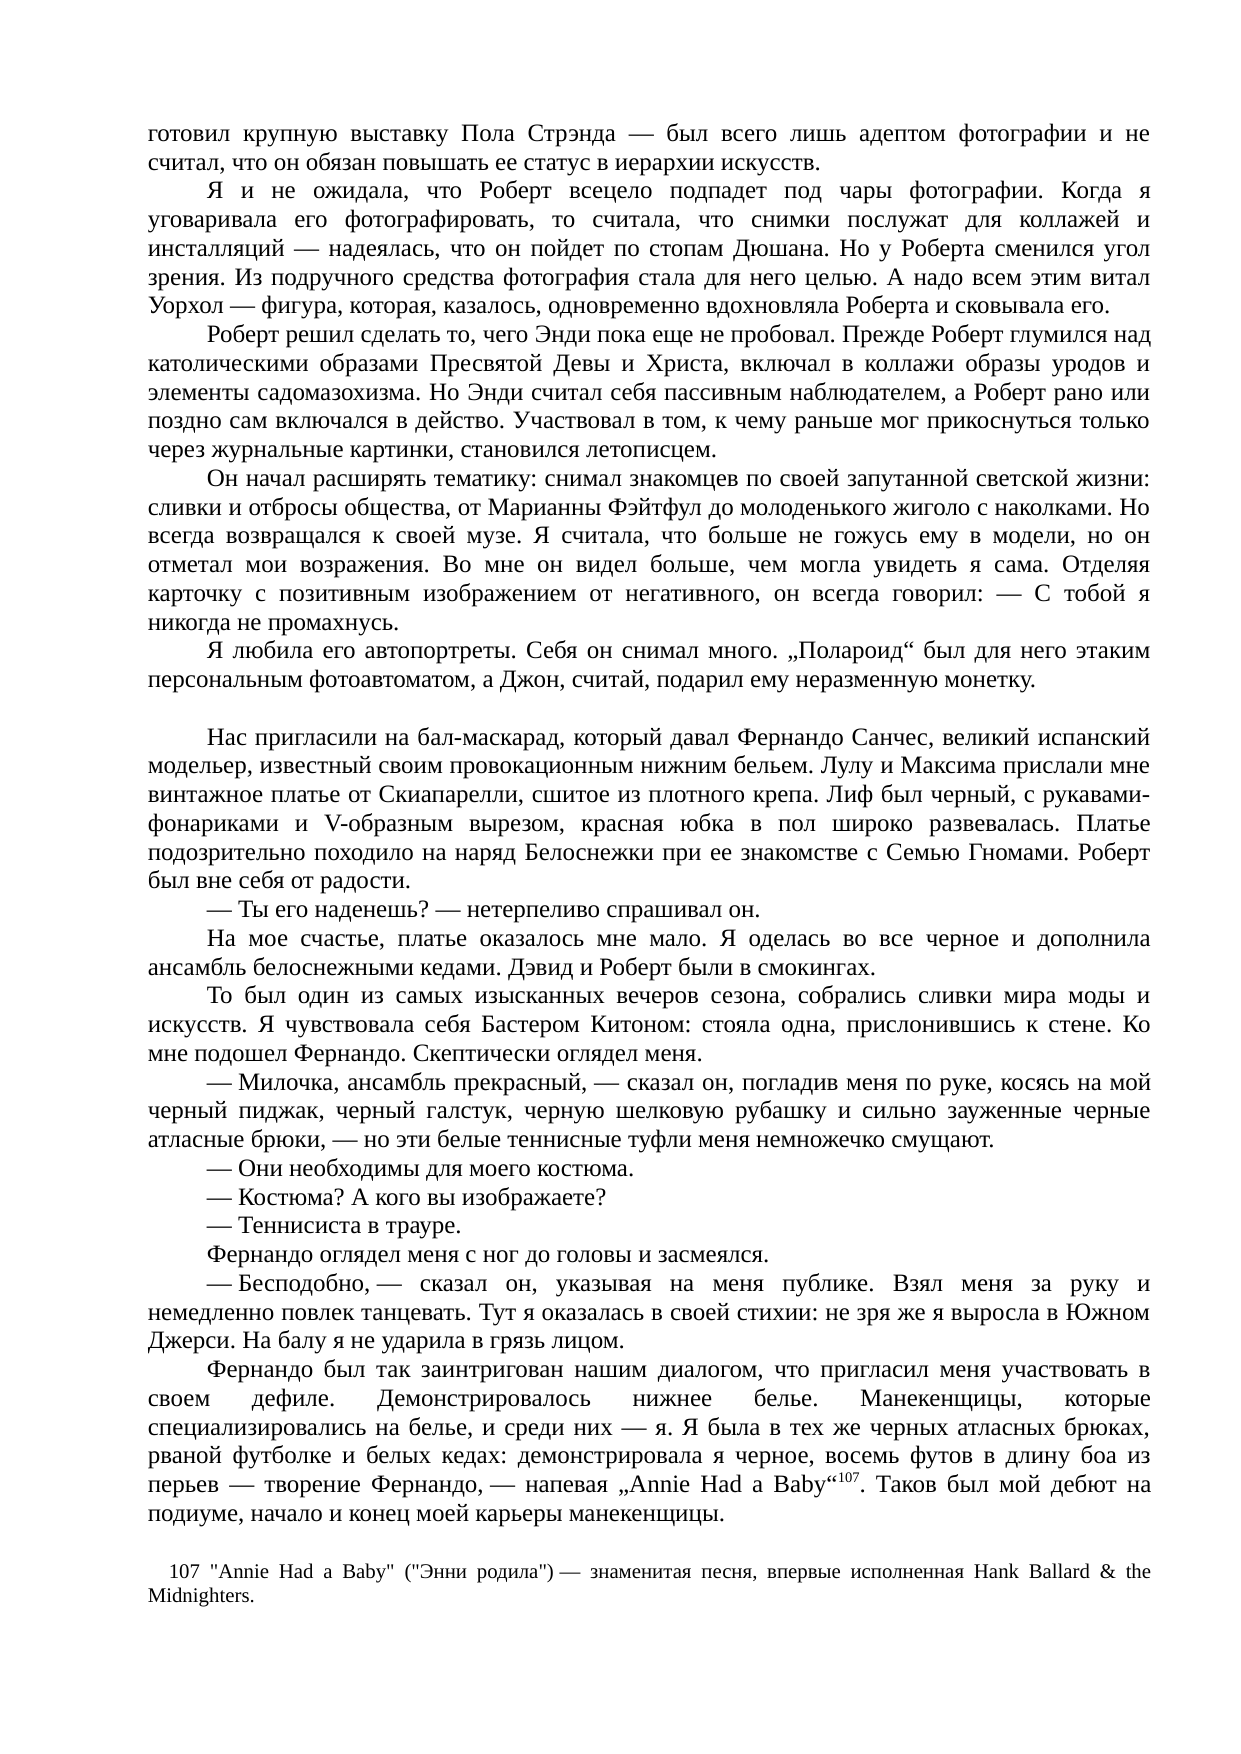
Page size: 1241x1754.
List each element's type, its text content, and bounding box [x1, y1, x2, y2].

text То был один из самых изысканных вечеров сезона, собрались сливки мира моды и искусств. Я чувствовала себя Бастером Китоном: стояла одна, прислонившись к стене. Ко мне подошел Фернандо. Скептически оглядел меня. [148, 981, 1152, 1067]
text Я и не ожидала, что Роберт всецело подпадет под чары фотографии. Когда я уговаривала его фотографировать, то считала, что снимки послужат для коллажей и инсталляций — надеялась, что он пойдет по стопам Дюшана. Но у Роберта сменился угол зрения. Из подручного средства фотография стала для него целью. А надо всем этим витал Уорхол — фигура, которая, казалось, одновременно вдохновляла Роберта и сковывала его. [148, 176, 1152, 319]
text готовил крупную выставку Пола Стрэнда — был всего лишь адептом фотографии и не считал, что он обязан повышать ее статус в иерархии искусств. [148, 118, 1152, 176]
text — Они необходимы для моего костюма. [148, 1153, 1152, 1182]
text — Костюма? А кого вы изображаете? [148, 1182, 1152, 1211]
text На мое счастье, платье оказалось мне мало. Я оделась во все черное и дополнила ансамбль белоснежными кедами. Дэвид и Роберт были в смокингах. [148, 923, 1152, 981]
text — Теннисиста в трауре. [148, 1211, 1152, 1239]
text Нас пригласили на бал-маскарад, который давал Фернандо Санчес, великий испанский модельер, известный своим провокационным нижним бельем. Лулу и Максима прислали мне винтажное платье от Скиапарелли, сшитое из плотного крепа. Лиф был черный, с рукавами-фонариками и V-образным вырезом, красная юбка в пол широко развевалась. Платье подозрительно походило на наряд Белоснежки при ее знакомстве с Семью Гномами. Роберт был вне себя от радости. [148, 722, 1152, 894]
text — Милочка, ансамбль прекрасный, — сказал он, погладив меня по руке, косясь на мой черный пиджак, черный галстук, черную шелковую рубашку и сильно зауженные черные атласные брюки, — но эти белые теннисные туфли меня немножечко смущают. [148, 1067, 1152, 1153]
text Фернандо был так заинтригован нашим диалогом, что пригласил меня участвовать в своем дефиле. Демонстрировалось нижнее белье. Манекенщицы, которые специализировались на белье, и среди них — я. Я была в тех же черных атласных брюках, рваной футболке и белых кедах: демонстрировала я черное, восемь футов в длину боа из перьев — творение Фернандо, — напевая „Annie Had a Baby“. Таков был мой дебют на подиуме, начало и конец моей карьеры манекенщицы. [148, 1354, 1152, 1527]
text Я любила его автопортреты. Себя он снимал много. „Полароид“ был для него этаким персональным фотоавтоматом, а Джон, считай, подарил ему неразменную монетку. [148, 636, 1152, 693]
text Роберт решил сделать то, чего Энди пока еще не пробовал. Прежде Роберт глумился над католическими образами Пресвятой Девы и Христа, включал в коллажи образы уродов и элементы садомазохизма. Но Энди считал себя пассивным наблюдателем, а Роберт рано или поздно сам включался в действо. Участвовал в том, к чему раньше мог прикоснуться только через журнальные картинки, становился летописцем. [148, 319, 1152, 463]
text Фернандо оглядел меня с ног до головы и засмеялся. [148, 1239, 1152, 1268]
text — Ты его наденешь? — нетерпеливо спрашивал он. [148, 894, 1152, 923]
text "Annie Had a Baby" ("Энни родила") — знаменитая песня, впервые исполненная Hank Ballard & the Midnighters. [148, 1559, 1152, 1607]
text — Бесподобно, — сказал он, указывая на меня публике. Взял меня за руку и немедленно повлек танцевать. Тут я оказалась в своей стихии: не зря же я выросла в Южном Джерси. На балу я не ударила в грязь лицом. [148, 1268, 1152, 1354]
text Он начал расширять тематику: снимал знакомцев по своей запутанной светской жизни: сливки и отбросы общества, от Марианны Фэйтфул до молоденького жиголо с наколками. Но всегда возвращался к своей музе. Я считала, что больше не гожусь ему в модели, но он отметал мои возражения. Во мне он видел больше, чем могла увидеть я сама. Отделяя карточку с позитивным изображением от негативного, он всегда говорил: — С тобой я никогда не промахнусь. [148, 463, 1152, 636]
